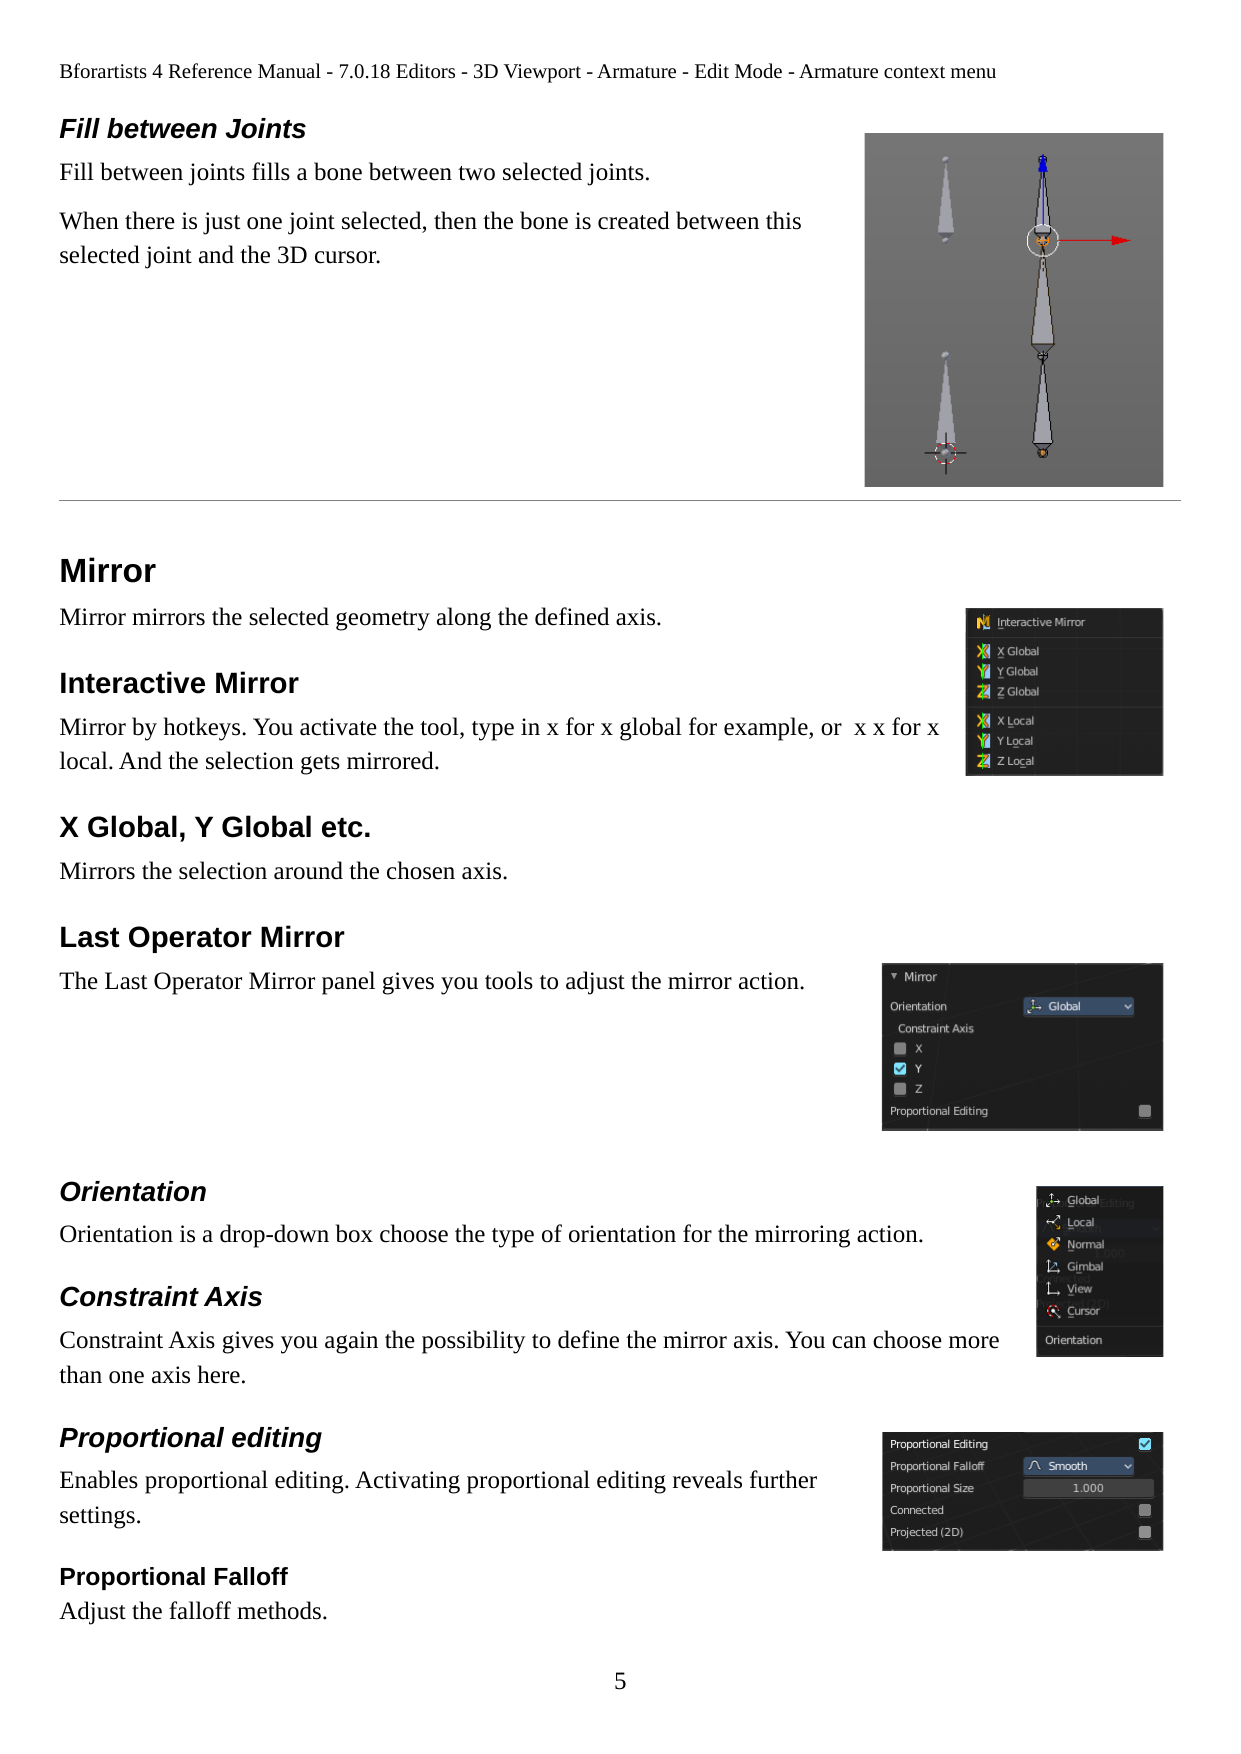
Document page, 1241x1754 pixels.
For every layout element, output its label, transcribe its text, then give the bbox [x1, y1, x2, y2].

text Constraint Axis gives you again the possibility to define the mirror axis. You can choose more than one axis here. [59, 1325, 1181, 1388]
subtitle Orientation [59, 1175, 1181, 1207]
text The Last Operator Mirror panel gives you tools to adjust the mirror action. [59, 966, 881, 995]
text When there is just one joint selected, then the bone is created between this selected joint and the 3D cursor. [59, 206, 864, 269]
text Mirrors the selection around the chosen axis. [59, 856, 1181, 885]
subtitle [1164, 1281, 1181, 1313]
picture [881, 963, 1164, 1131]
picture [965, 608, 1164, 776]
subtitle [1164, 666, 1181, 699]
subtitle Proportional Falloff [59, 1562, 1181, 1590]
subtitle Constraint Axis [59, 1281, 1036, 1313]
text Mirror mirrors the selected geometry along the defined axis. [59, 602, 1181, 631]
text Adjust the falloff methods. [59, 1596, 1181, 1625]
subtitle Mirror [59, 551, 1181, 589]
subtitle X Global, Y Global etc. [59, 810, 1181, 844]
picture [882, 1432, 1164, 1551]
text Fill between joints fills a bone between two selected joints. [59, 157, 864, 186]
subtitle Last Operator Mirror [59, 920, 1181, 954]
text Enables proportional editing. Activating proportional editing reveals further settings. [59, 1466, 882, 1529]
subtitle Proportional editing [59, 1421, 1181, 1453]
subtitle Fill between Joints [59, 113, 1181, 144]
picture [1036, 1186, 1164, 1357]
subtitle Interactive Mirror [59, 666, 965, 699]
text Mirror by hotkeys. You activate the tool, type in x for x global for example, or x x for x local. And the selection gets mirrored. [59, 712, 965, 775]
picture [864, 133, 1164, 487]
text Orientation is a drop-down box choose the type of orientation for the mirroring action. [59, 1219, 1036, 1248]
